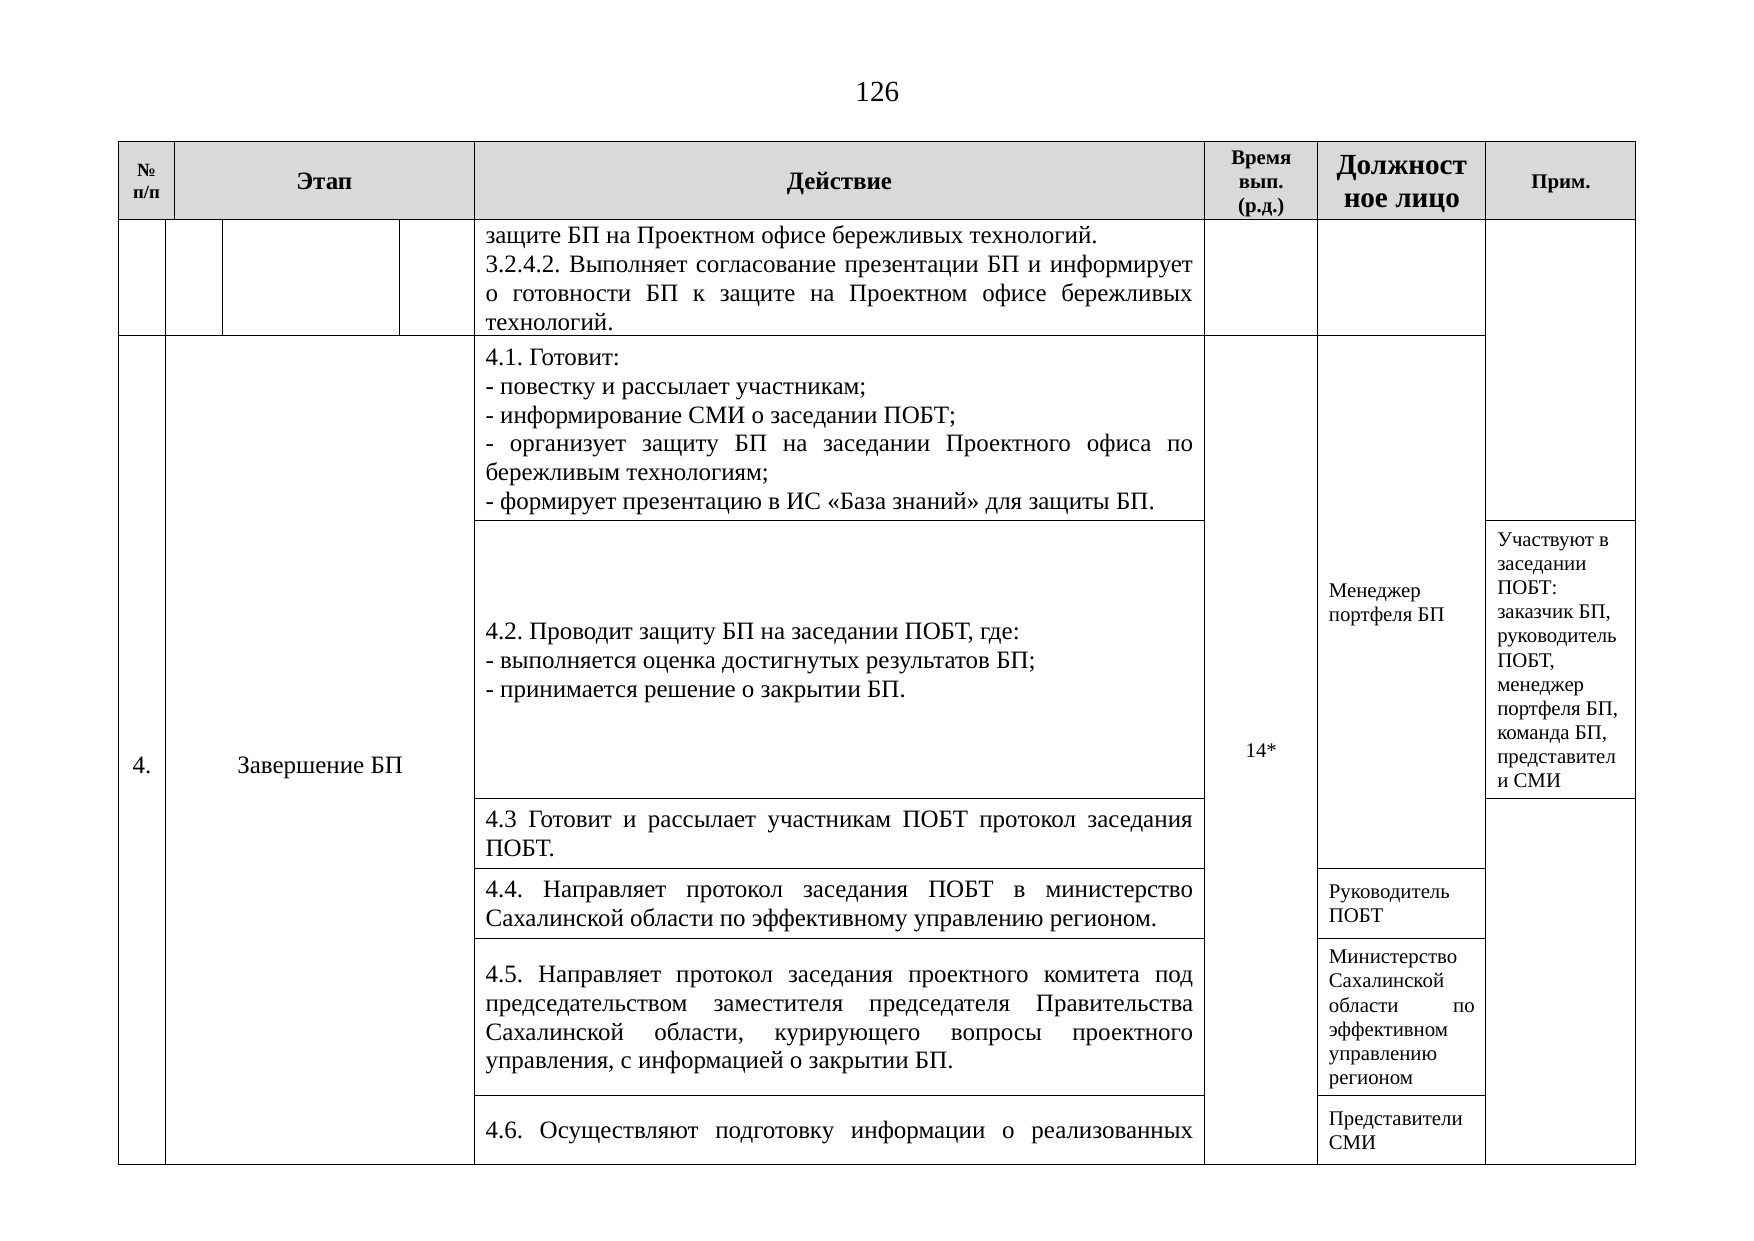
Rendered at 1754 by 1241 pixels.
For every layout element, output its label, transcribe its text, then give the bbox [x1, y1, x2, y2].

table_cell 14* [1205, 336, 1317, 1164]
table_cell [400, 220, 474, 335]
table_cell Министерство Сахалинской области по эффективном управлению регионом [1318, 939, 1485, 1094]
table_cell 4.1. Готовит: - повестку и рассылает участникам; - информирование СМИ о заседании ПОБТ; - организует защиту БП на заседании Проектного офиса по бережливым технологиям; - формирует презентацию в ИС «База знаний» для защиты БП. [475, 336, 1204, 520]
table_cell [1486, 799, 1635, 1164]
table_header Этап [175, 142, 474, 219]
table_cell 4. [119, 336, 165, 1164]
table_cell 4.5. Направляет протокол заседания проектного комитета под председательством заместителя председателя Правительства Сахалинской области, курирующего вопросы проектного управления, с информацией о закрытии БП. [475, 939, 1204, 1094]
table_header Должностное лицо [1318, 142, 1485, 219]
table_header Действие [475, 142, 1204, 219]
table_cell 4.6. Осуществляют подготовку информации о реализованных [475, 1096, 1204, 1164]
table_cell [1486, 220, 1635, 335]
table_cell 4.4. Направляет протокол заседания ПОБТ в министерство Сахалинской области по эффективному управлению регионом. [475, 869, 1204, 938]
table_cell Представители СМИ [1318, 1096, 1485, 1164]
table_cell [1486, 335, 1635, 520]
table_cell Руководитель ПОБТ [1318, 869, 1485, 938]
table_cell 4.3 Готовит и рассылает участникам ПОБТ протокол заседания ПОБТ. [475, 799, 1204, 868]
table_cell [223, 220, 399, 335]
table_cell Участвуют в заседании ПОБТ: заказчик БП, руководитель ПОБТ, менеджер портфеля БП, команда БП, представители СМИ [1486, 521, 1635, 798]
table_cell [1318, 220, 1485, 335]
table_cell 4.2. Проводит защиту БП на заседании ПОБТ, где: - выполняется оценка достигнутых результатов БП; - принимается решение о закрытии БП. [475, 521, 1204, 798]
table_cell Менеджер портфеля БП [1318, 336, 1485, 868]
table_cell Завершение БП [166, 336, 474, 1164]
table_header Время вып. (р.д.) [1205, 142, 1317, 219]
table_header № п/п [119, 142, 174, 219]
table_header Прим. [1486, 142, 1635, 219]
table_cell защите БП на Проектном офисе бережливых технологий. 3.2.4.2. Выполняет согласование презентации БП и информирует о готовности БП к защите на Проектном офисе бережливых технологий. [475, 220, 1204, 335]
